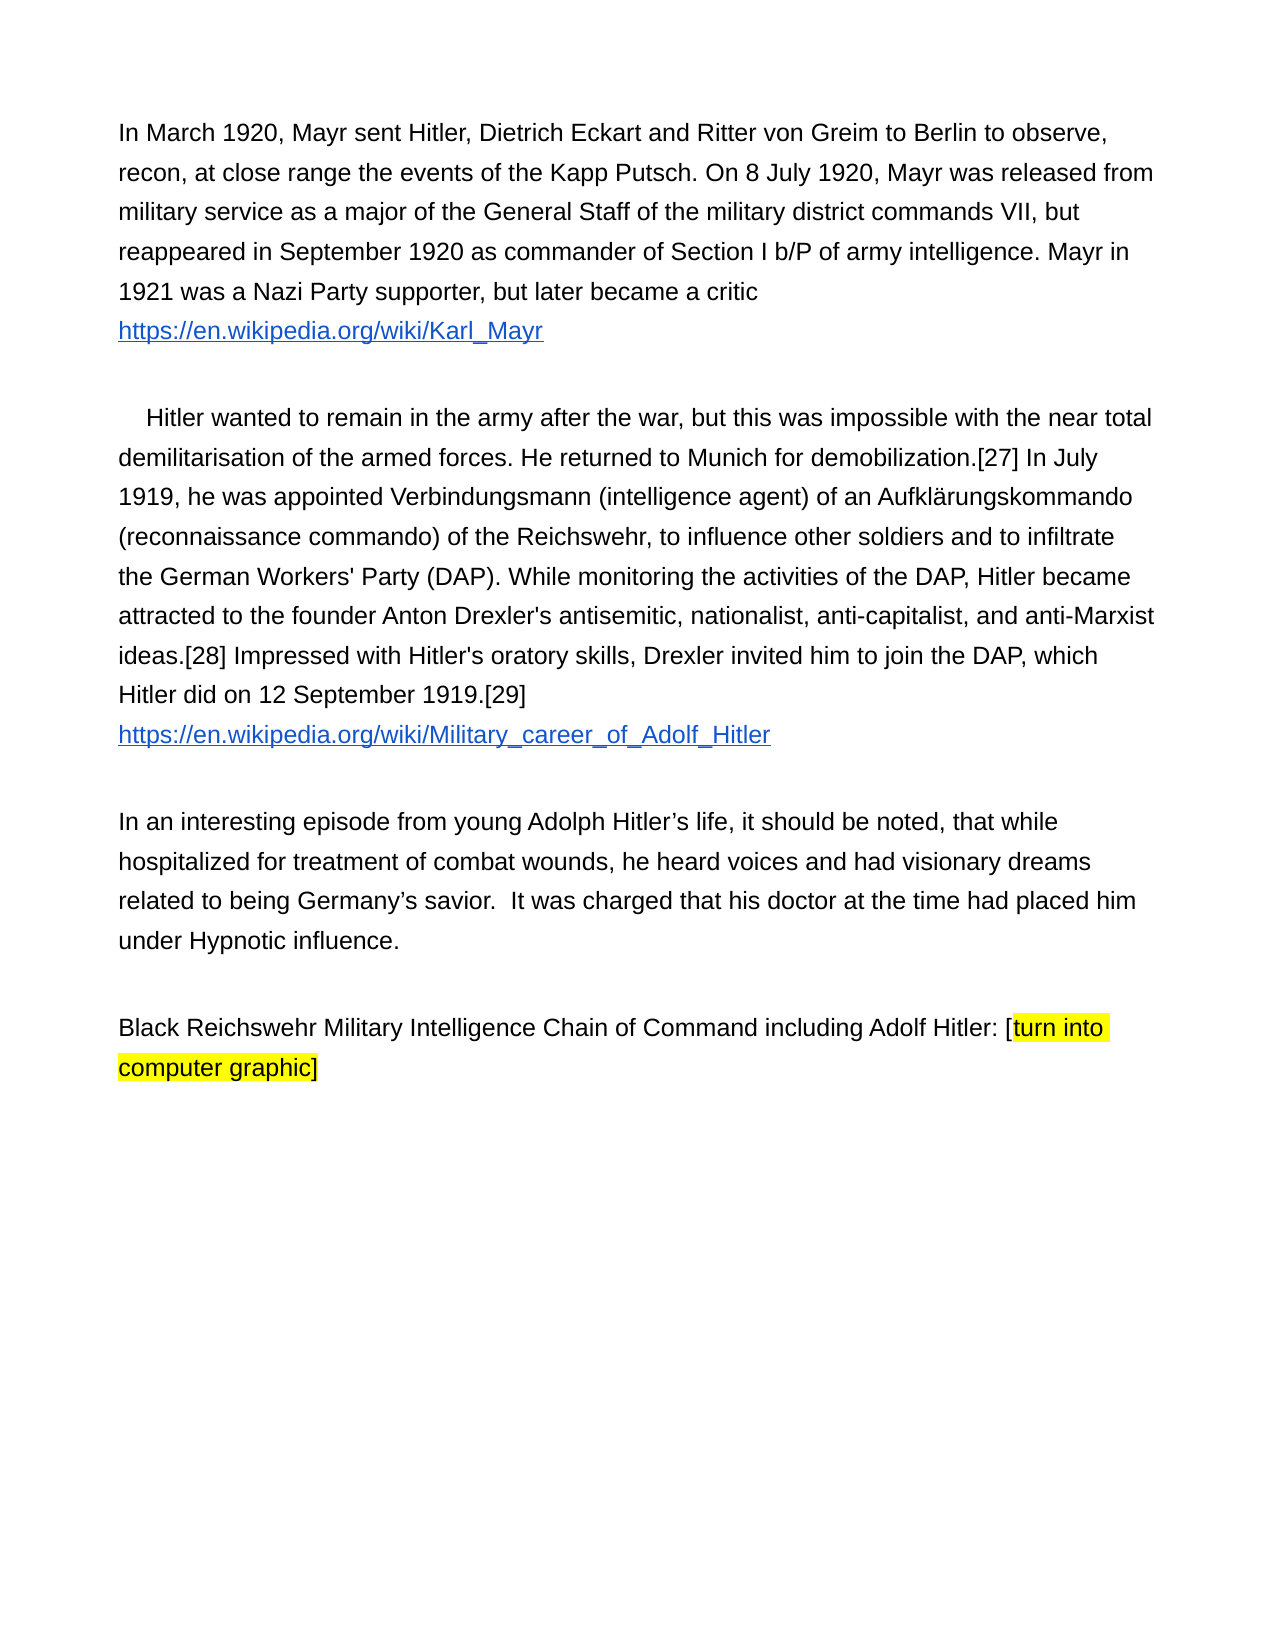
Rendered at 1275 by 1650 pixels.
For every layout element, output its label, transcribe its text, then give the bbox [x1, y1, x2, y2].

text https://en.wikipedia.org/wiki/Karl_Mayr [118, 316, 1157, 345]
text Hitler wanted to remain in the army after the war, but this was impossible with the near total demilitarisation of the armed forces. He returned to Munich for demobilization.[27] In July 1919, he was appointed Verbindungsmann (intelligence agent) of an Aufklärungskommando (reconnaissance commando) of the Reichswehr, to influence other soldiers and to infiltrate the German Workers' Party (DAP). While monitoring the activities of the DAP, Hitler became attracted to the founder Anton Drexler's antisemitic, nationalist, anti-capitalist, and anti-Marxist ideas.[28] Impressed with Hitler's oratory skills, Drexler invited him to join the DAP, which Hitler did on 12 September 1919.[29] https://en.wikipedia.org/wiki/Military_career_of_Adolf_Hitler [118, 403, 1157, 749]
text Black Reichswehr Military Intelligence Chain of Command including Adolf Hitler: [turn into computer graphic] [118, 1013, 1157, 1081]
text In March 1920, Mayr sent Hitler, Dietrich Eckart and Ritter von Greim to Berlin to observe, recon, at close range the events of the Kapp Putsch. On 8 July 1920, Mayr was released from military service as a major of the General Staff of the military district commands VII, but reappeared in September 1920 as commander of Section I b/P of army intelligence. Mayr in 1921 was a Nazi Party supporter, but later became a critic [118, 118, 1157, 305]
text In an interesting episode from young Adolph Hitler’s life, it should be noted, that while hospitalized for treatment of combat wounds, he heard voices and had visionary dreams related to being Germany’s savior. It was charged that his doctor at the time had placed him under Hypnotic influence. [118, 807, 1157, 954]
